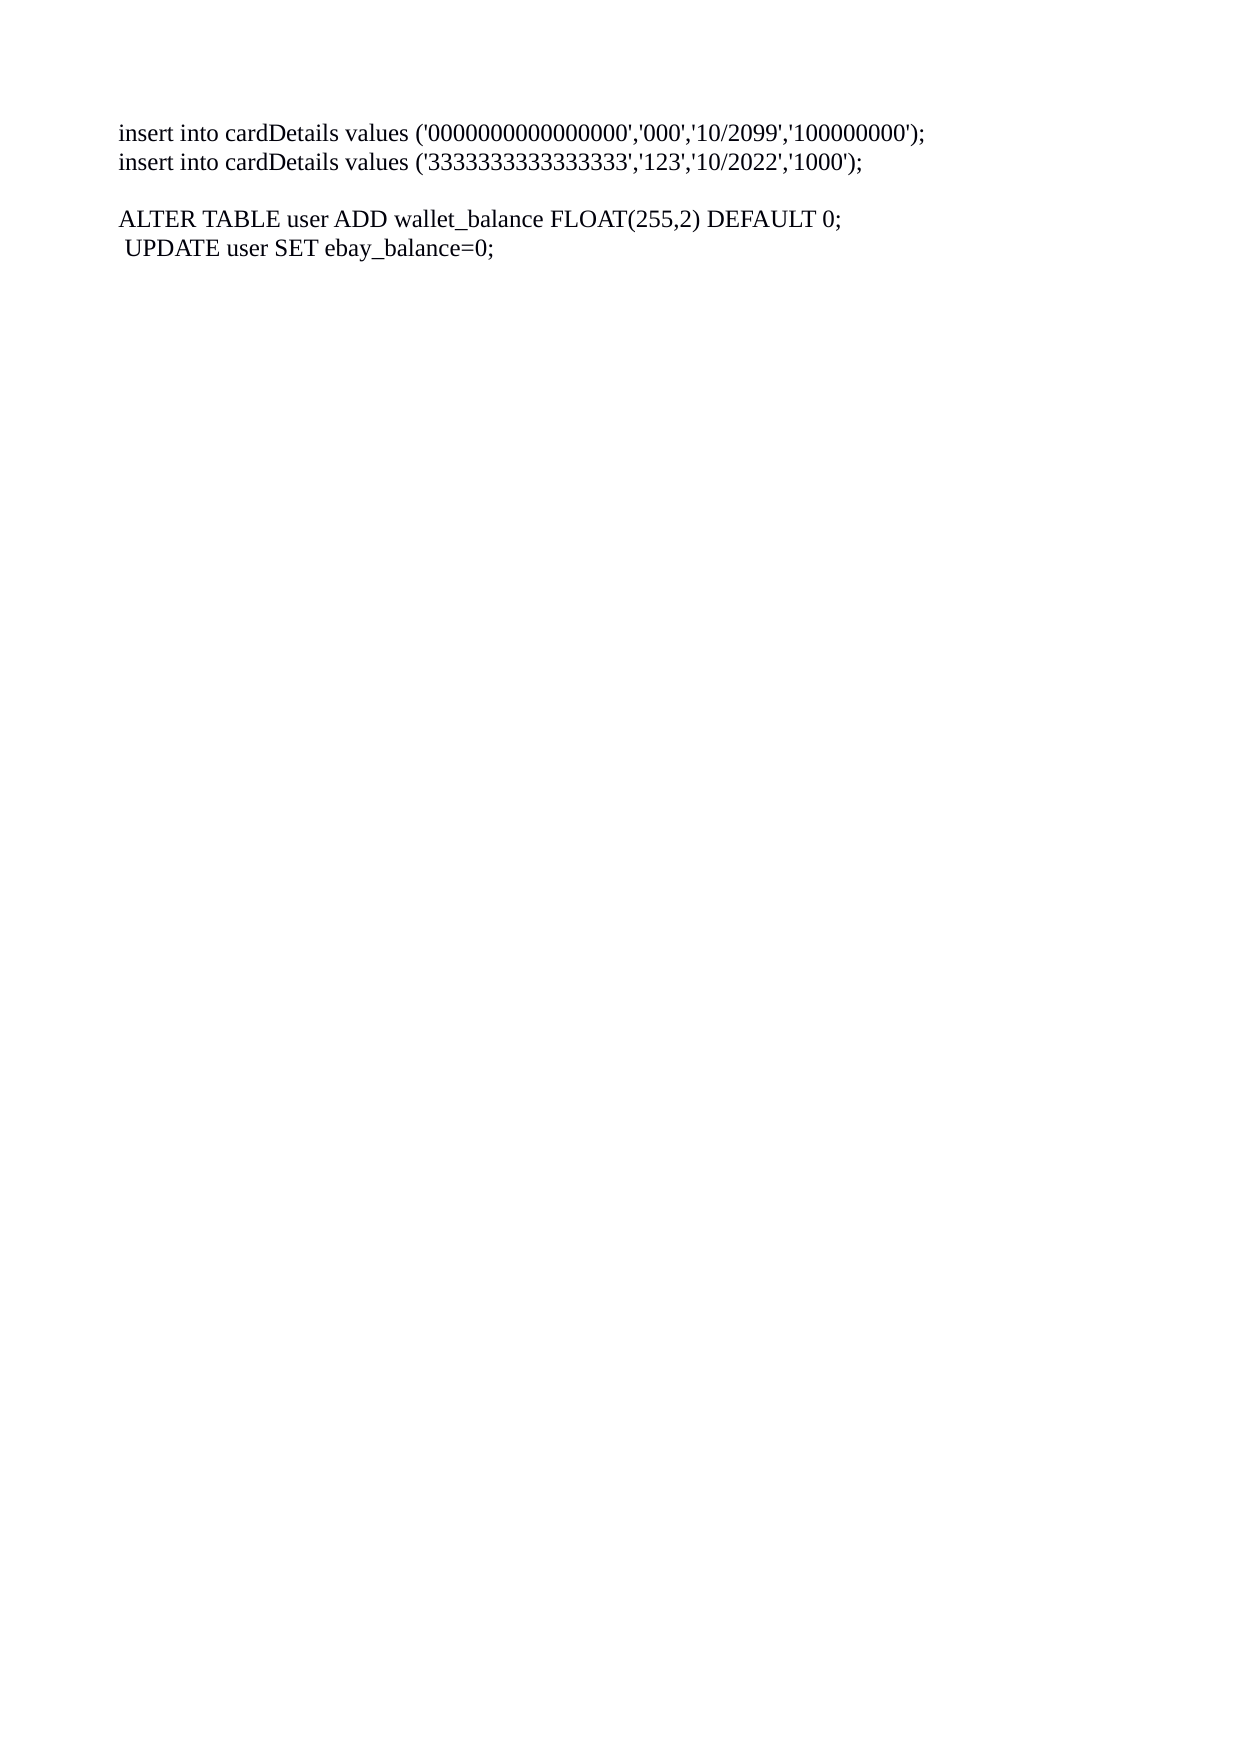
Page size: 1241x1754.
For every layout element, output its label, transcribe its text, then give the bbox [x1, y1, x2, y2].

text insert into cardDetails values ('3333333333333333','123','10/2022','1000'); [118, 147, 1122, 176]
text UPDATE user SET ebay_balance=0; [118, 233, 1122, 262]
text insert into cardDetails values ('0000000000000000','000','10/2099','100000000'); [118, 118, 1122, 147]
text ALTER TABLE user ADD wallet_balance FLOAT(255,2) DEFAULT 0; [118, 204, 1122, 233]
